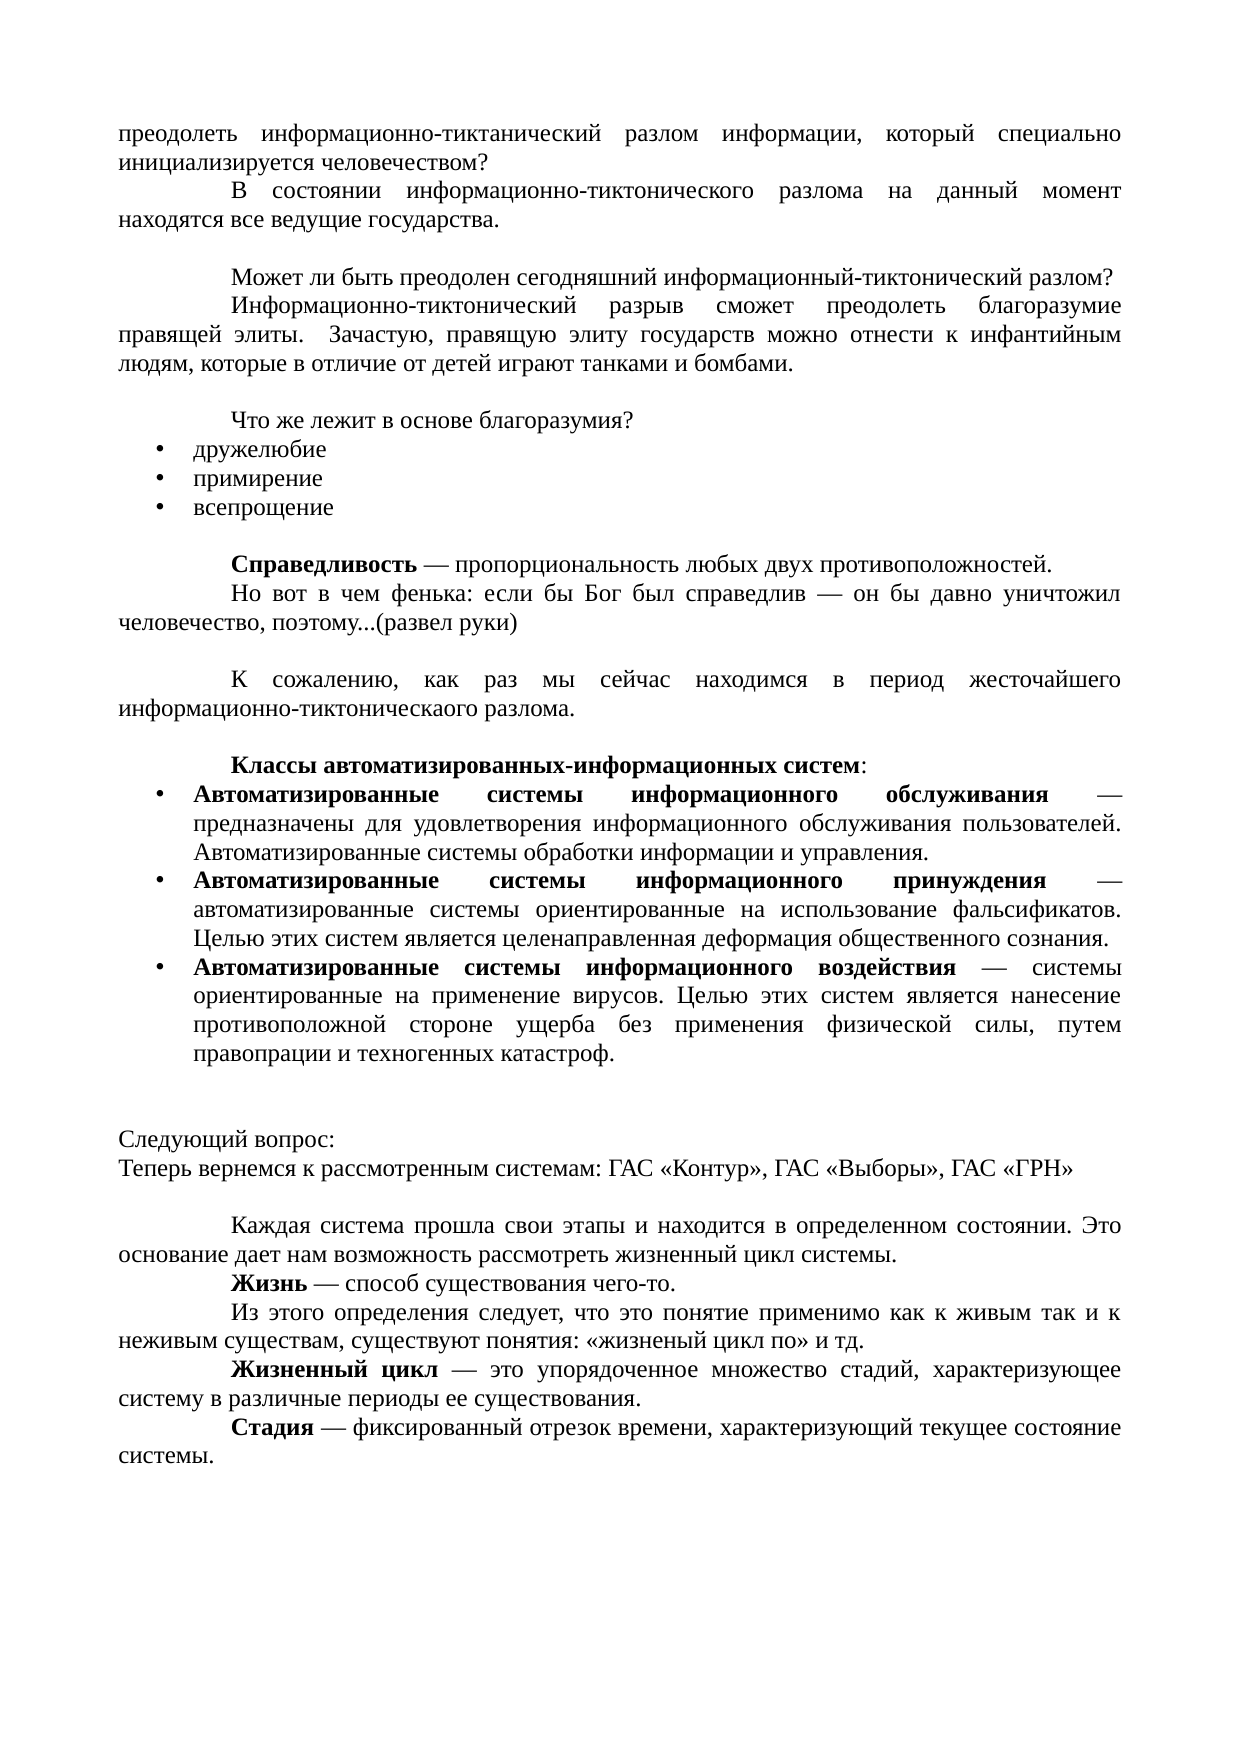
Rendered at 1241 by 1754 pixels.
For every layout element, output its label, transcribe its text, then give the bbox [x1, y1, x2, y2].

text Но вот в чем фенька: если бы Бог был справедлив — он бы давно уничтожил человечество, поэтому...(развел руки) [118, 578, 1122, 636]
text В состоянии информационно-тиктонического разлома на данный момент находятся все ведущие государства. [118, 176, 1122, 233]
list дружелюбие [156, 434, 1122, 463]
text Классы автоматизированных-информационных систем: [118, 751, 1122, 779]
text Информационно-тиктонический разрыв сможет преодолеть благоразумие правящей элиты. Зачастую, правящую элиту государств можно отнести к инфантийным людям, которые в отличие от детей играют танками и бомбами. [118, 291, 1122, 377]
text Стадия — фиксированный отрезок времени, характеризующий текущее состояние системы. [118, 1412, 1122, 1469]
list Автоматизированные системы информационного воздействия — системы ориентированные на применение вирусов. Целью этих систем является нанесение противоположной стороне ущерба без применения физической силы, путем правопрации и техногенных катастроф. [156, 952, 1122, 1067]
text Жизнь — способ существования чего-то. [118, 1268, 1122, 1297]
text преодолеть информационно-тиктанический разлом информации, который специально инициализируется человечеством? [118, 118, 1122, 176]
text Теперь вернемся к рассмотренным системам: ГАС «Контур», ГАС «Выборы», ГАС «ГРН» [118, 1153, 1122, 1182]
text Каждая система прошла свои этапы и находится в определенном состоянии. Это основание дает нам возможность рассмотреть жизненный цикл системы. [118, 1211, 1122, 1268]
text Из этого определения следует, что это понятие применимо как к живым так и к неживым существам, существуют понятия: «жизненый цикл по» и тд. [118, 1297, 1122, 1354]
text К сожалению, как раз мы сейчас находимся в период жесточайшего информационно-тиктоническаого разлома. [118, 664, 1122, 722]
list всепрощение [156, 492, 1122, 521]
text Справедливость — пропорциональность любых двух противоположностей. [118, 549, 1122, 578]
text Что же лежит в основе благоразумия? [118, 406, 1122, 434]
list примирение [156, 463, 1122, 492]
text Может ли быть преодолен сегодняшний информационный-тиктонический разлом? [118, 262, 1122, 291]
text Следующий вопрос: [118, 1124, 1122, 1153]
list Автоматизированные системы информационного обслуживания — предназначены для удовлетворения информационного обслуживания пользователей. Автоматизированные системы обработки информации и управления. [156, 779, 1122, 866]
text Жизненный цикл — это упорядоченное множество стадий, характеризующее систему в различные периоды ее существования. [118, 1354, 1122, 1412]
list Автоматизированные системы информационного принуждения — автоматизированные системы ориентированные на использование фальсификатов. Целью этих систем является целенаправленная деформация общественного сознания. [156, 866, 1122, 952]
